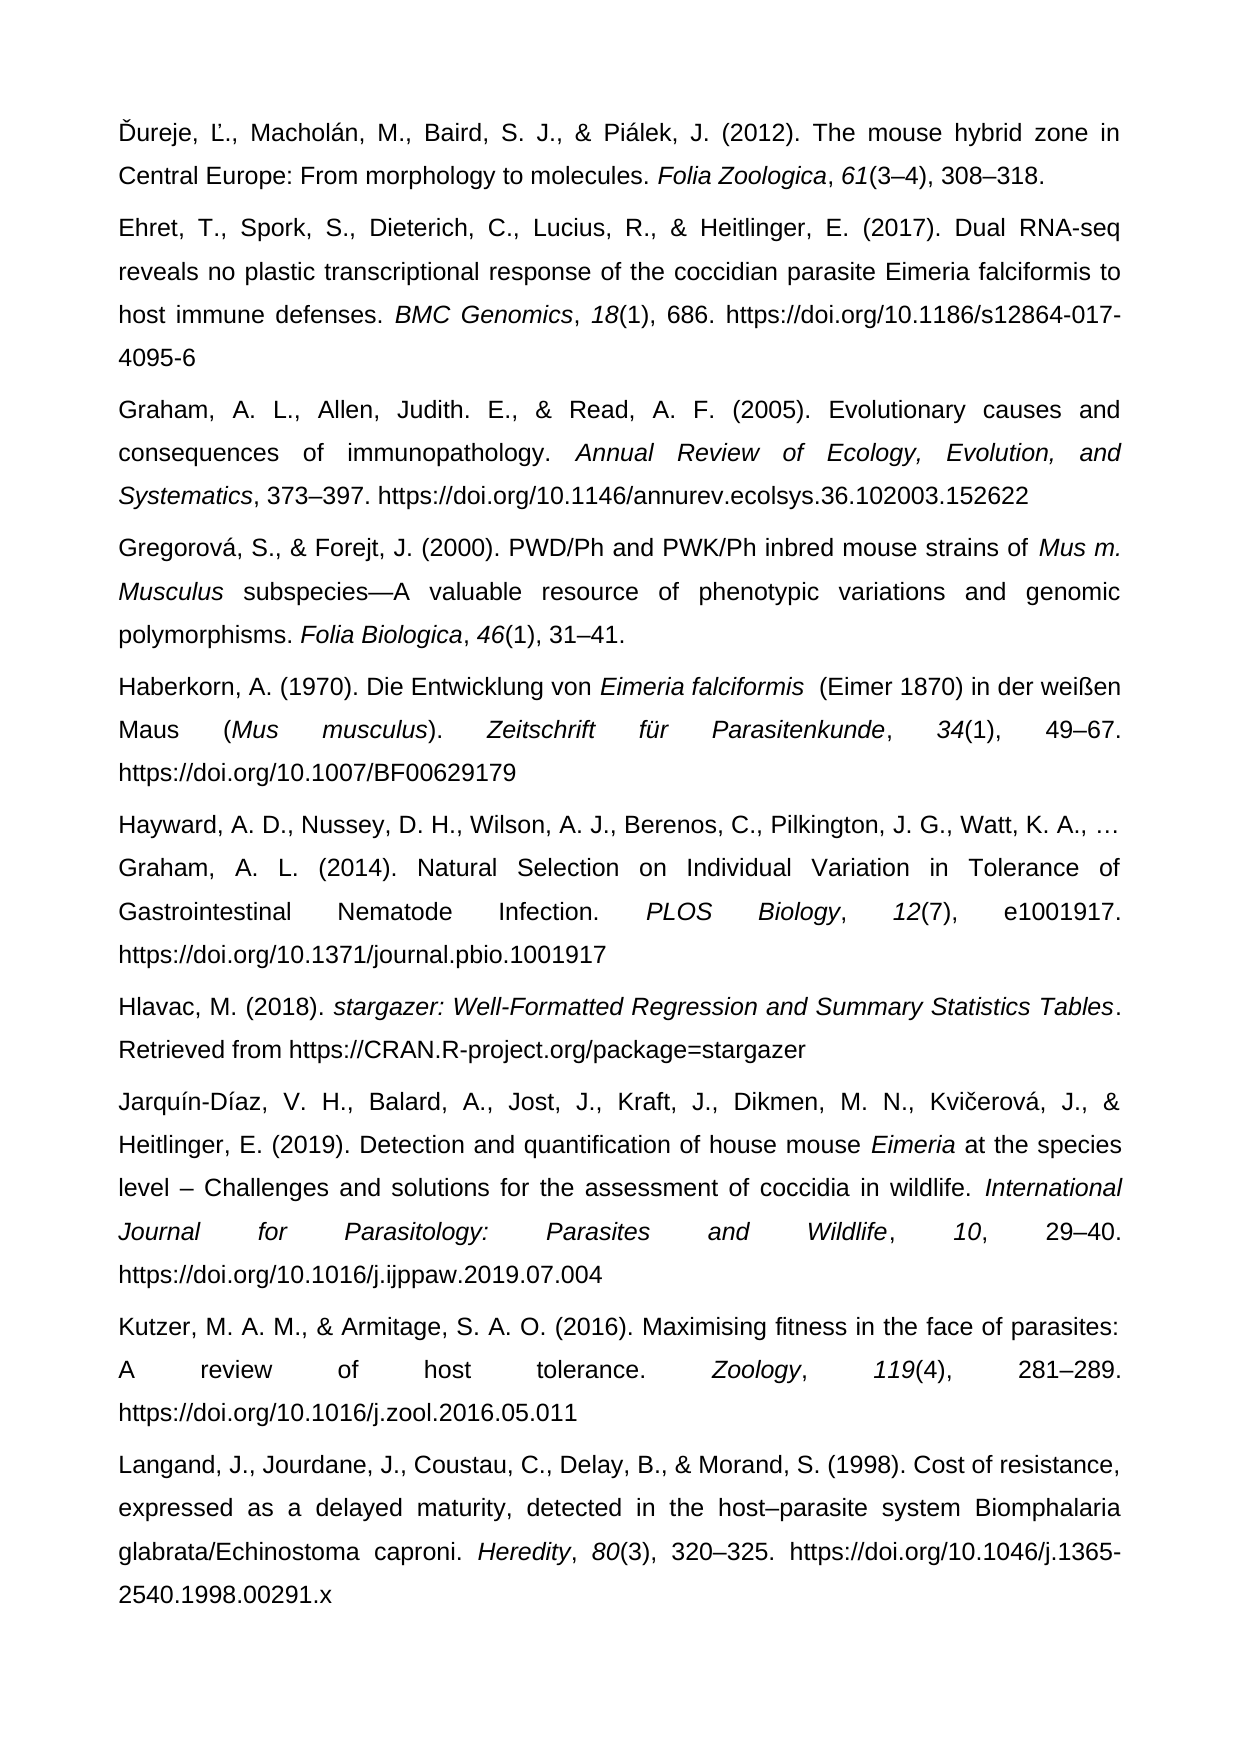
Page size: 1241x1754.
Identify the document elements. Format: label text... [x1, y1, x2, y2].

text Jarquín-Díaz, V. H., Balard, A., Jost, J., Kraft, J., Dikmen, M. N., Kvičerová, J., & Heitlinger, E. (2019). Detection and quantification of house mouse Eimeria at the species level – Challenges and solutions for the assessment of coccidia in wildlife. International Journal for Parasitology: Parasites and Wildlife, 10, 29–40. https://doi.org/10.1016/j.ijppaw.2019.07.004 [118, 1087, 1122, 1288]
text Gregorová, S., & Forejt, J. (2000). PWD/Ph and PWK/Ph inbred mouse strains of Mus m. Musculus subspecies—A valuable resource of phenotypic variations and genomic polymorphisms. Folia Biologica, 46(1), 31–41. [118, 533, 1122, 648]
text Ďureje, Ľ., Macholán, M., Baird, S. J., & Piálek, J. (2012). The mouse hybrid zone in Central Europe: From morphology to molecules. Folia Zoologica, 61(3–4), 308–318. [118, 118, 1122, 190]
text Langand, J., Jourdane, J., Coustau, C., Delay, B., & Morand, S. (1998). Cost of resistance, expressed as a delayed maturity, detected in the host–parasite system Biomphalaria glabrata/Echinostoma caproni. Heredity, 80(3), 320–325. https://doi.org/10.1046/j.1365-2540.1998.00291.x [118, 1450, 1122, 1608]
text Haberkorn, A. (1970). Die Entwicklung von Eimeria falciformis (Eimer 1870) in der weißen Maus (Mus musculus). Zeitschrift für Parasitenkunde, 34(1), 49–67. https://doi.org/10.1007/BF00629179 [118, 672, 1122, 787]
text Ehret, T., Spork, S., Dieterich, C., Lucius, R., & Heitlinger, E. (2017). Dual RNA-seq reveals no plastic transcriptional response of the coccidian parasite Eimeria falciformis to host immune defenses. BMC Genomics, 18(1), 686. https://doi.org/10.1186/s12864-017-4095-6 [118, 213, 1122, 372]
text Kutzer, M. A. M., & Armitage, S. A. O. (2016). Maximising fitness in the face of parasites: A review of host tolerance. Zoology, 119(4), 281–289. https://doi.org/10.1016/j.zool.2016.05.011 [118, 1312, 1122, 1427]
text Graham, A. L., Allen, Judith. E., & Read, A. F. (2005). Evolutionary causes and consequences of immunopathology. Annual Review of Ecology, Evolution, and Systematics, 373–397. https://doi.org/10.1146/annurev.ecolsys.36.102003.152622 [118, 395, 1122, 510]
text Hlavac, M. (2018). stargazer: Well-Formatted Regression and Summary Statistics Tables. Retrieved from https://CRAN.R-project.org/package=stargazer [118, 992, 1122, 1064]
text Hayward, A. D., Nussey, D. H., Wilson, A. J., Berenos, C., Pilkington, J. G., Watt, K. A., … Graham, A. L. (2014). Natural Selection on Individual Variation in Tolerance of Gastrointestinal Nematode Infection. PLOS Biology, 12(7), e1001917. https://doi.org/10.1371/journal.pbio.1001917 [118, 810, 1122, 968]
